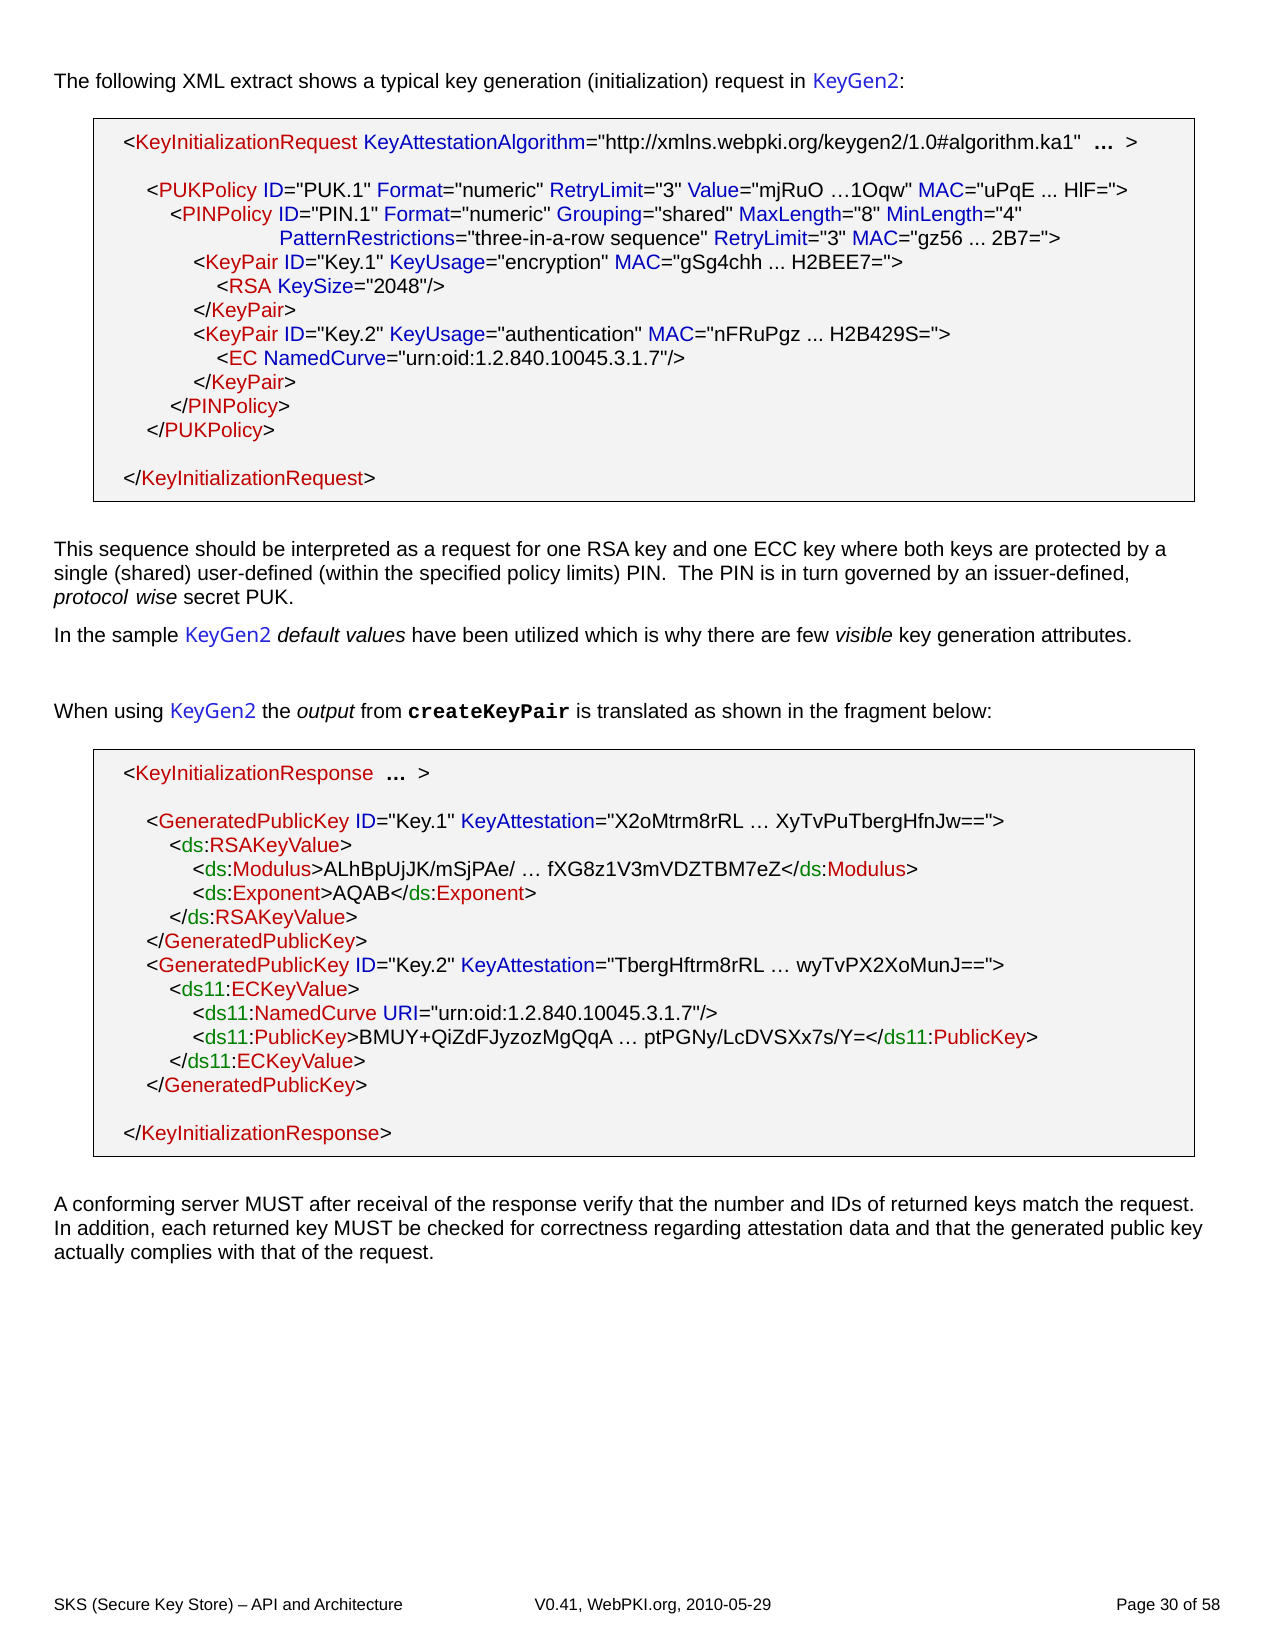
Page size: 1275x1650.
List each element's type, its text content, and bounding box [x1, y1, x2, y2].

text This sequence should be interpreted as a request for one RSA key and one ECC key where both keys are protected by a single (shared) user-defined (within the specified policy limits) PIN. The PIN is in turn governed by an issuer-defined, protocol wise secret PUK. [54, 537, 1221, 609]
text In the sample KeyGen2 default values have been utilized which is why there are few visible key generation attributes. [54, 621, 1221, 649]
text A conforming server MUST after receival of the response verify that the number and IDs of returned keys match the request. In addition, each returned key MUST be checked for correctness regarding attestation data and that the generated public key actually complies with that of the request. [54, 1192, 1221, 1264]
table_header <KeyInitializationResponse … > <GeneratedPublicKey ID="Key.1" KeyAttestation="X2oMtrm8rRL … XyTvPuTbergHfnJw=="> <ds:RSAKeyValue> <ds:Modulus>ALhBpUjJK/mSjPAe/ … fXG8z1V3mVDZTBM7eZ</ds:Modulus> <ds:Exponent>AQAB</ds:Exponent> </ds:RSAKeyValue> </GeneratedPublicKey> <GeneratedPublicKey ID="Key.2" KeyAttestation="TbergHftrm8rRL … wyTvPX2XoMunJ=="> <ds11:ECKeyValue> <ds11:NamedCurve URI="urn:oid:1.2.840.10045.3.1.7"/> <ds11:PublicKey>BMUY+QiZdFJyzozMgQqA … ptPGNy/LcDVSXx7s/Y=</ds11:PublicKey> </ds11:ECKeyValue> </GeneratedPublicKey> </KeyInitializationResponse> [94, 750, 1194, 1156]
text When using KeyGen2 the output from createKeyPair is translated as shown in the fragment below: [54, 697, 1221, 749]
table_header <KeyInitializationRequest KeyAttestationAlgorithm="http://xmlns.webpki.org/keygen2/1.0#algorithm.ka1" … > <PUKPolicy ID="PUK.1" Format="numeric" RetryLimit="3" Value="mjRuO …1Oqw" MAC="uPqE ... HlF="> <PINPolicy ID="PIN.1" Format="numeric" Grouping="shared" MaxLength="8" MinLength="4" PatternRestrictions="three-in-a-row sequence" RetryLimit="3" MAC="gz56 ... 2B7="> <KeyPair ID="Key.1" KeyUsage="encryption" MAC="gSg4chh ... H2BEE7="> <RSA KeySize="2048"/> </KeyPair> <KeyPair ID="Key.2" KeyUsage="authentication" MAC="nFRuPgz ... H2B429S="> <EC NamedCurve="urn:oid:1.2.840.10045.3.1.7"/> </KeyPair> </PINPolicy> </PUKPolicy> </KeyInitializationRequest> [94, 119, 1194, 501]
text The following XML extract shows a typical key generation (initialization) request in KeyGen2: [54, 66, 1221, 118]
